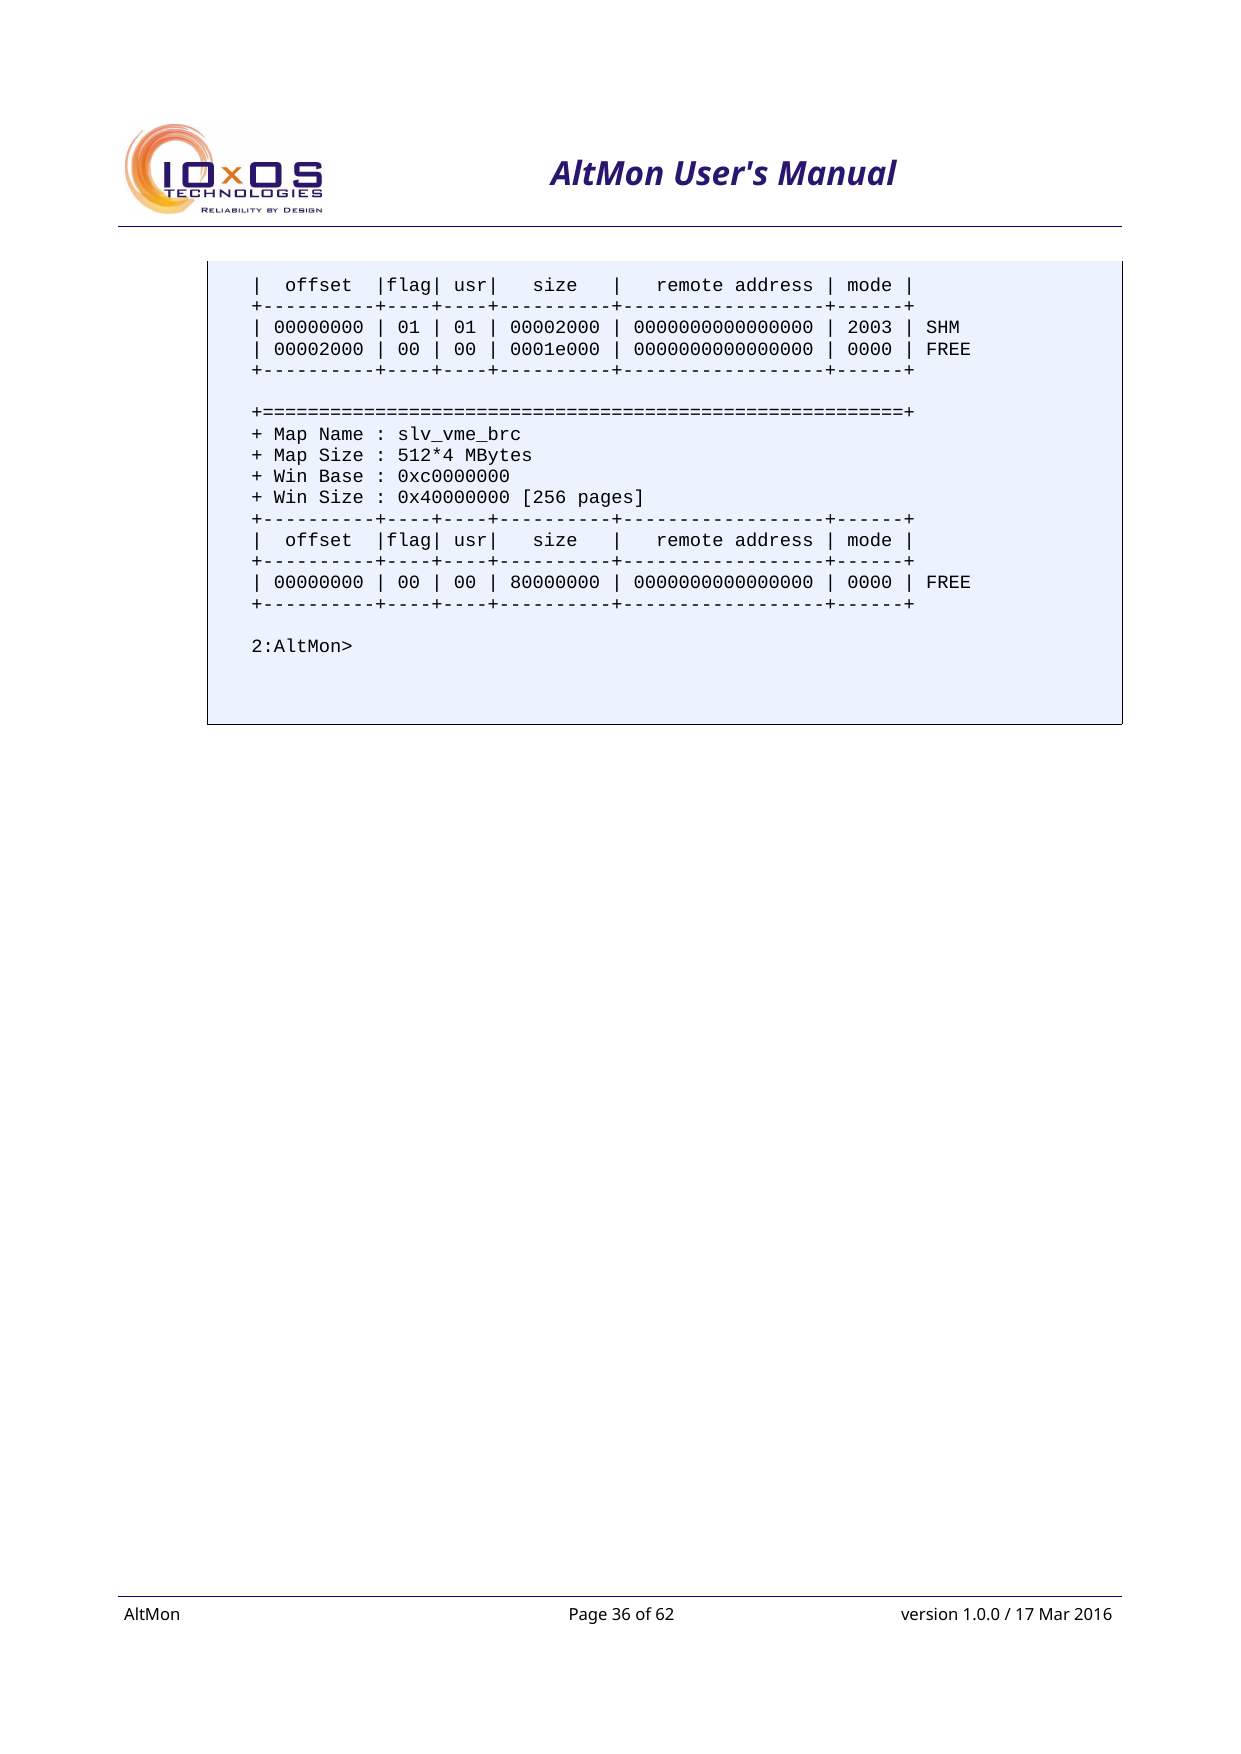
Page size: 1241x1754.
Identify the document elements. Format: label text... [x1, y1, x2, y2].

text | offset |flag| usr| size | remote address | mode | [208, 531, 1122, 552]
text | 00000000 | 01 | 01 | 00002000 | 0000000000000000 | 2003 | SHM [208, 318, 1122, 339]
text + Map Size : 512*4 MBytes [208, 446, 1122, 467]
text | 00000000 | 00 | 00 | 80000000 | 0000000000000000 | 0000 | FREE [208, 573, 1122, 594]
text +----------+----+----+----------+------------------+------+ [208, 552, 1122, 573]
text | offset |flag| usr| size | remote address | mode | [208, 261, 1122, 297]
text +----------+----+----+----------+------------------+------+ [208, 594, 1122, 616]
text +=========================================================+ [208, 403, 1122, 424]
text + Win Size : 0x40000000 [256 pages] [208, 488, 1122, 509]
text +----------+----+----+----------+------------------+------+ [208, 297, 1122, 318]
text +----------+----+----+----------+------------------+------+ [208, 509, 1122, 531]
text + Map Name : slv_vme_brc [208, 424, 1122, 446]
text | 00002000 | 00 | 00 | 0001e000 | 0000000000000000 | 0000 | FREE [208, 339, 1122, 361]
picture [123, 123, 323, 217]
text 2:AltMon> [208, 637, 1122, 673]
text + Win Base : 0xc0000000 [208, 467, 1122, 488]
text +----------+----+----+----------+------------------+------+ [208, 361, 1122, 382]
